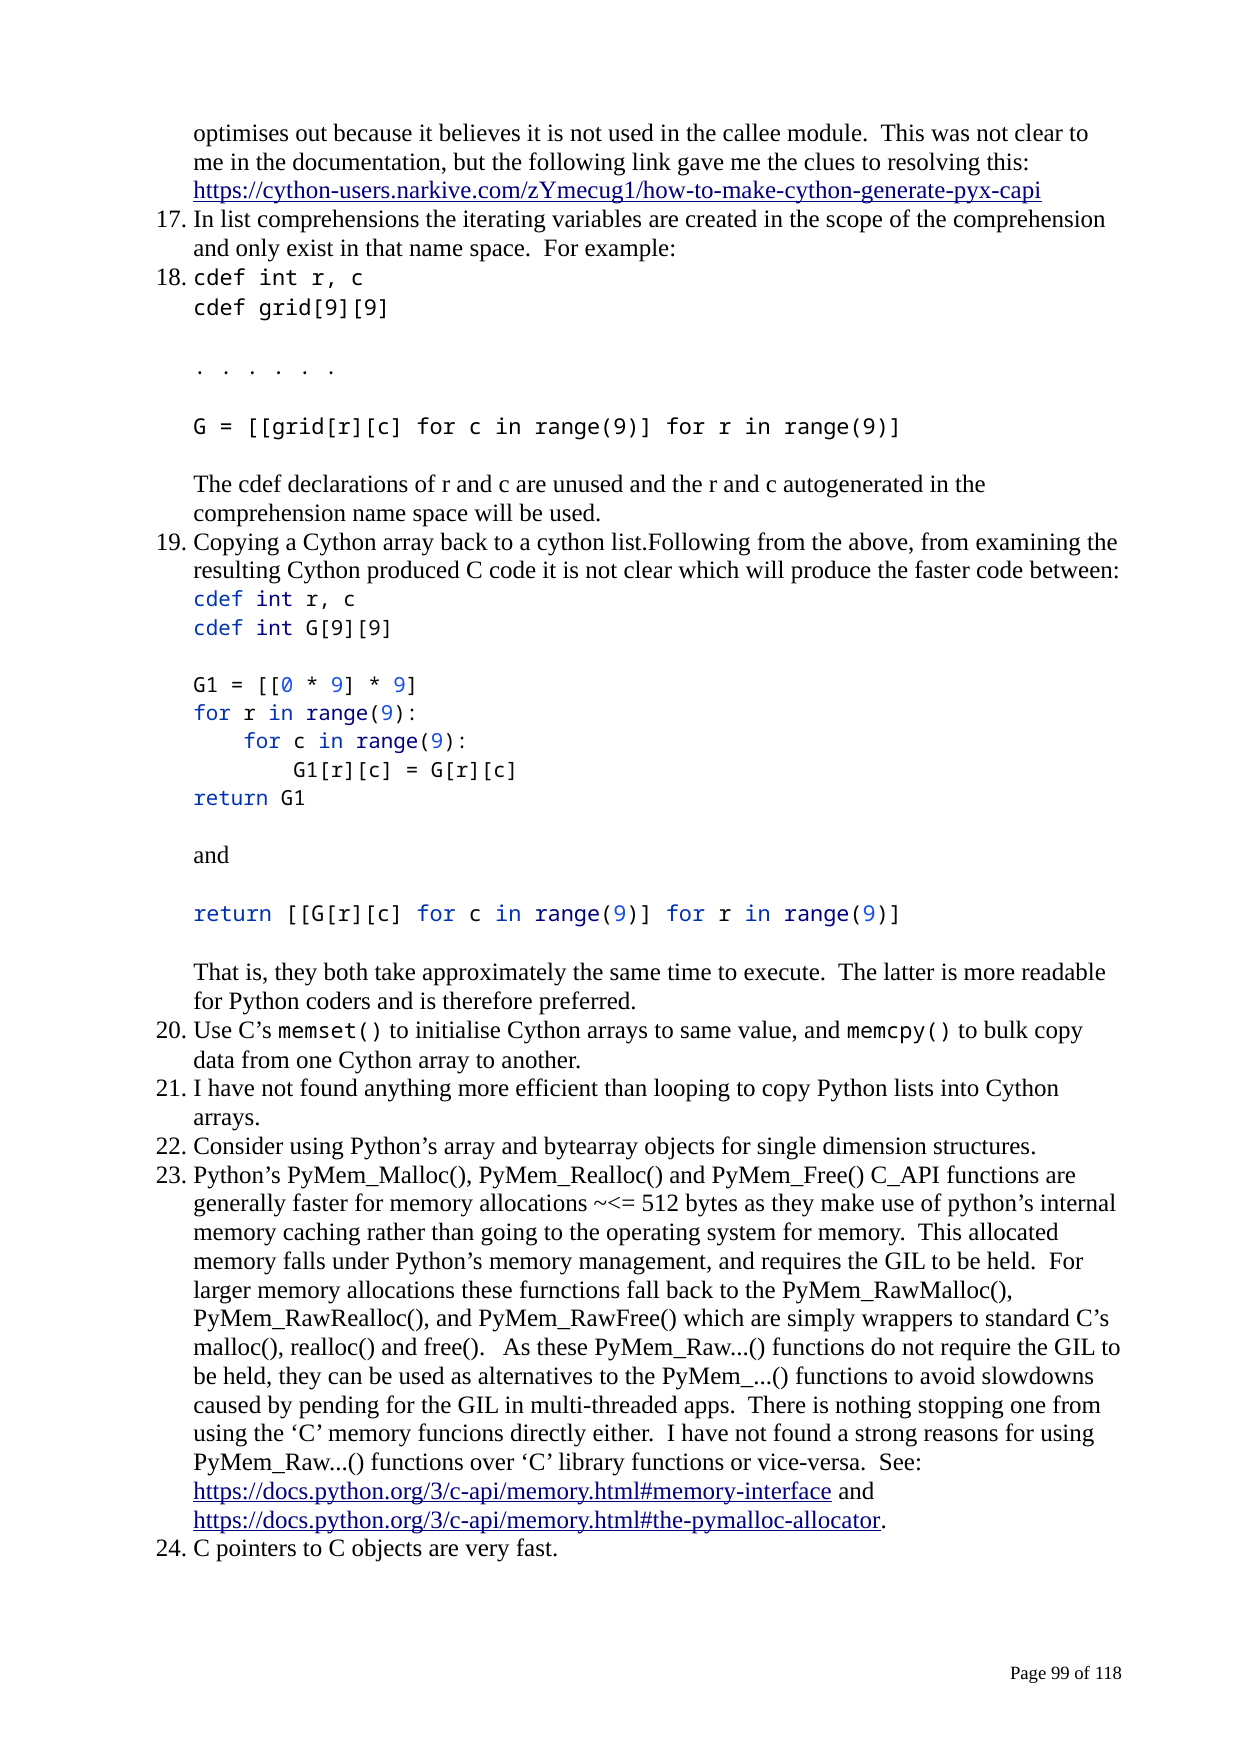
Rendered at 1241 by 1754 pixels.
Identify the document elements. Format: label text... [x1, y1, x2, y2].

list cdef int r, c cdef grid[9][9] . . . . . . G = [[grid[r][c] for c in range(9)] for r in range(9)] The cdef declarations of r and c are unused and the r and c autogenerated in the comprehension name space will be used. [156, 262, 1122, 527]
list Python’s PyMem_Malloc(), PyMem_Realloc() and PyMem_Free() C_API functions are generally faster for memory allocations ~<= 512 bytes as they make use of python’s internal memory caching rather than going to the operating system for memory. This allocated memory falls under Python’s memory management, and requires the GIL to be held. For larger memory allocations these furnctions fall back to the PyMem_RawMalloc(), PyMem_RawRealloc(), and PyMem_RawFree() which are simply wrappers to standard C’s malloc(), realloc() and free(). As these PyMem_Raw...() functions do not require the GIL to be held, they can be used as alternatives to the PyMem_...() functions to avoid slowdowns caused by pending for the GIL in multi-threaded apps. There is nothing stopping one from using the ‘C’ memory funcions directly either. I have not found a strong reasons for using PyMem_Raw...() functions over ‘C’ library functions or vice-versa. See: https://docs.python.org/3/c-api/memory.html#memory-interface and https://docs.python.org/3/c-api/memory.html#the-pymalloc-allocator. [156, 1160, 1122, 1533]
list Copying a Cython array back to a cython list.Following from the above, from examining the resulting Cython produced C code it is not clear which will produce the faster code between: cdef int r, c cdef int G[9][9] G1 = [[0 * 9] * 9] for r in range(9): for c in range(9): G1[r][c] = G[r][c] return G1 and return [[G[r][c] for c in range(9)] for r in range(9)] That is, they both take approximately the same time to execute. The latter is more readable for Python coders and is therefore preferred. [156, 527, 1122, 1015]
list Consider using Python’s array and bytearray objects for single dimension structures. [156, 1131, 1122, 1160]
list I have not found anything more efficient than looping to copy Python lists into Cython arrays. [156, 1073, 1122, 1131]
list Use C’s memset() to initialise Cython arrays to same value, and memcpy() to bulk copy data from one Cython array to another. [156, 1015, 1122, 1073]
list C pointers to C objects are very fast. [156, 1533, 1122, 1562]
list optimises out because it believes it is not used in the callee module. This was not clear to me in the documentation, but the following link gave me the clues to resolving this: https://cython-users.narkive.com/zYmecug1/how-to-make-cython-generate-pyx-capi [156, 118, 1122, 204]
list In list comprehensions the iterating variables are created in the scope of the comprehension and only exist in that name space. For example: [156, 204, 1122, 262]
